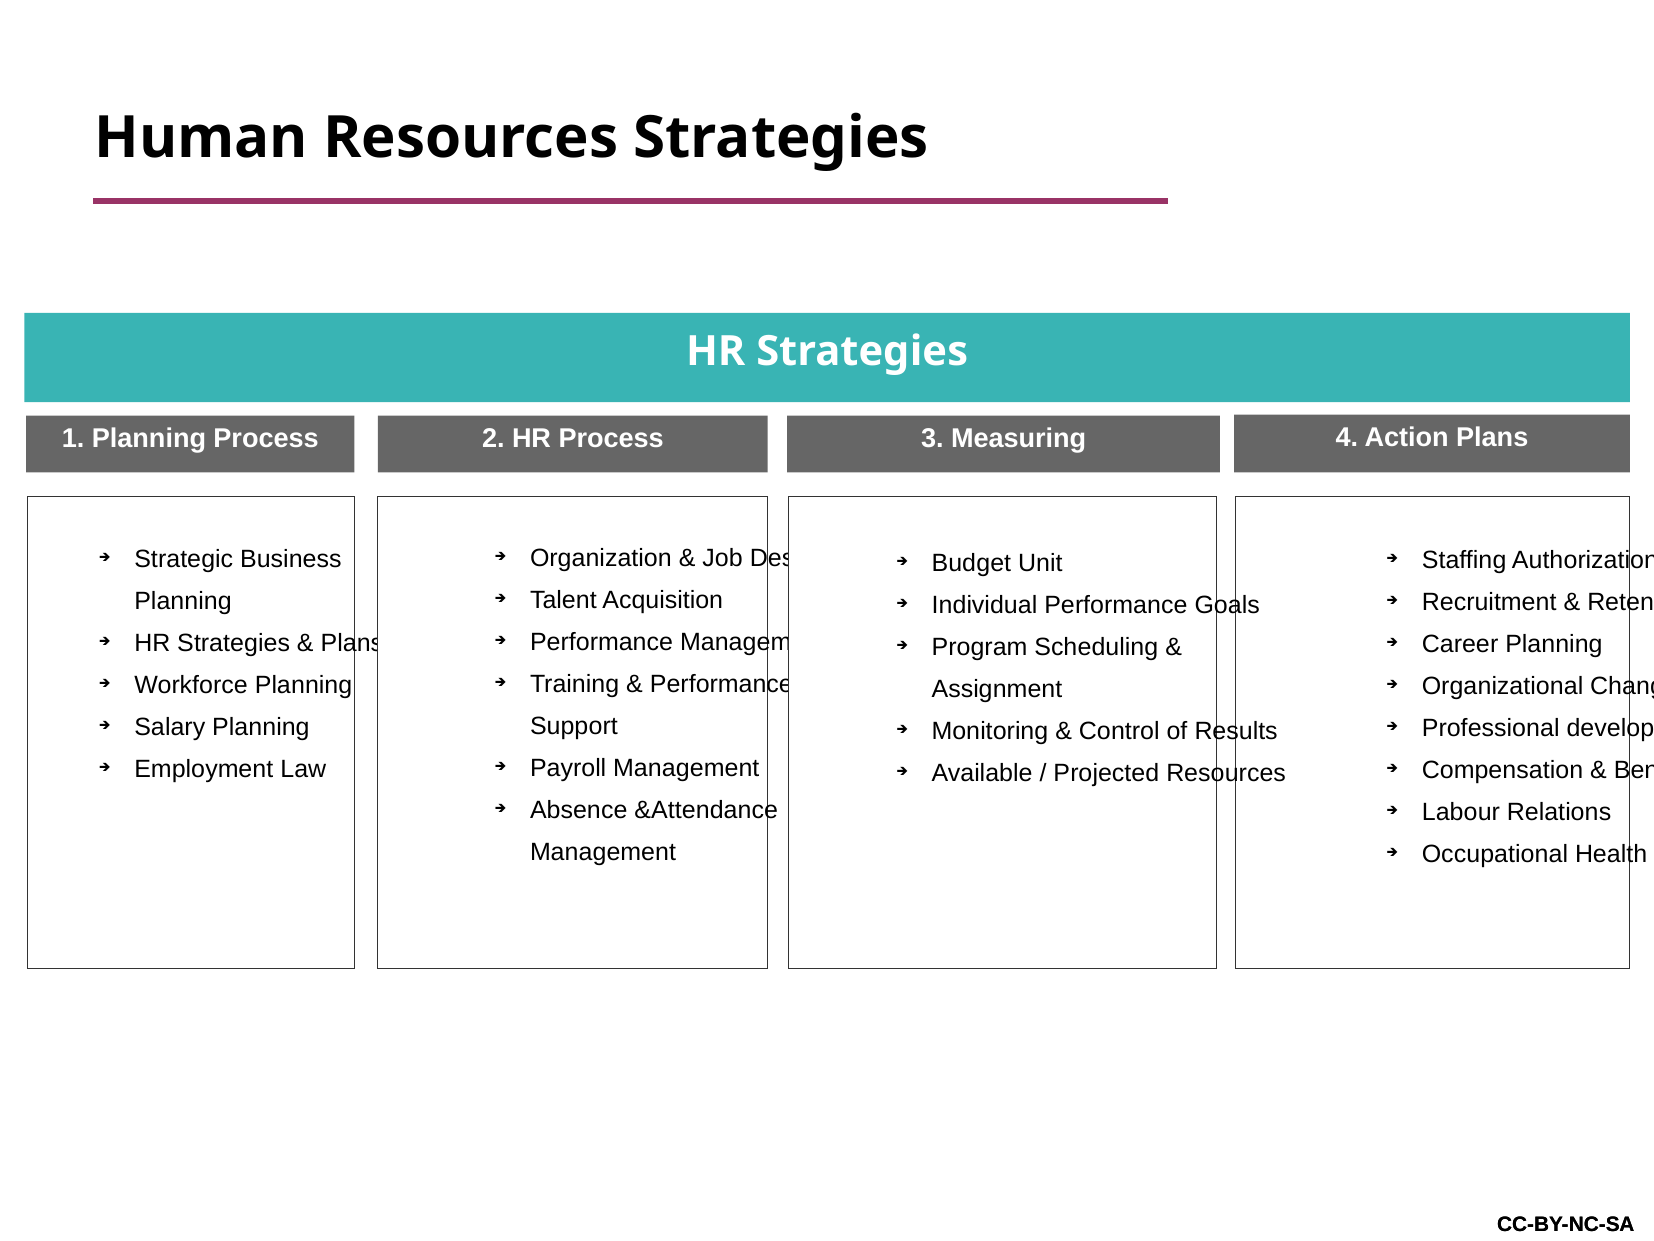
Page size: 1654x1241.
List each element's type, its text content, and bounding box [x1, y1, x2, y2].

text_box 3. Measuring [787, 415, 1220, 473]
text_box Organization & Job Design Talent Acquisition Performance Management Training & Performance Support Payroll Management Absence &Attendance Management [437, 621, 686, 817]
text_box [27, 496, 355, 969]
title Human Resources Strategies [94, 31, 1571, 239]
text_box [1235, 496, 1630, 969]
text_box [377, 496, 768, 969]
text_box [345, 644, 352, 650]
text_box 1. Planning Process [26, 415, 355, 473]
text_box [788, 496, 1217, 969]
text_box [1213, 769, 1217, 780]
text_box Budget Unit Individual Performance Goals Program Scheduling & Assignment Monitoring & Control of Results Available / Projected Resources [838, 584, 1149, 780]
text_box CC-BY-NC-SA [1482, 1204, 1654, 1241]
text_box 2. HR Process [377, 415, 768, 473]
text_box Staffing Authorizations Recruitment & Retention Career Planning Organizational Changes Professional development Compensation & Benefits Labour Relations Occupational Health & Safety [1328, 631, 1530, 810]
text_box Strategic Business Planning HR Strategies & Plans Workforce Planning Salary Planning Employment Law [41, 559, 333, 755]
text_box HR Strategies [24, 312, 1630, 403]
text_box 4. Action Plans [1234, 414, 1630, 473]
text_box [759, 644, 768, 649]
